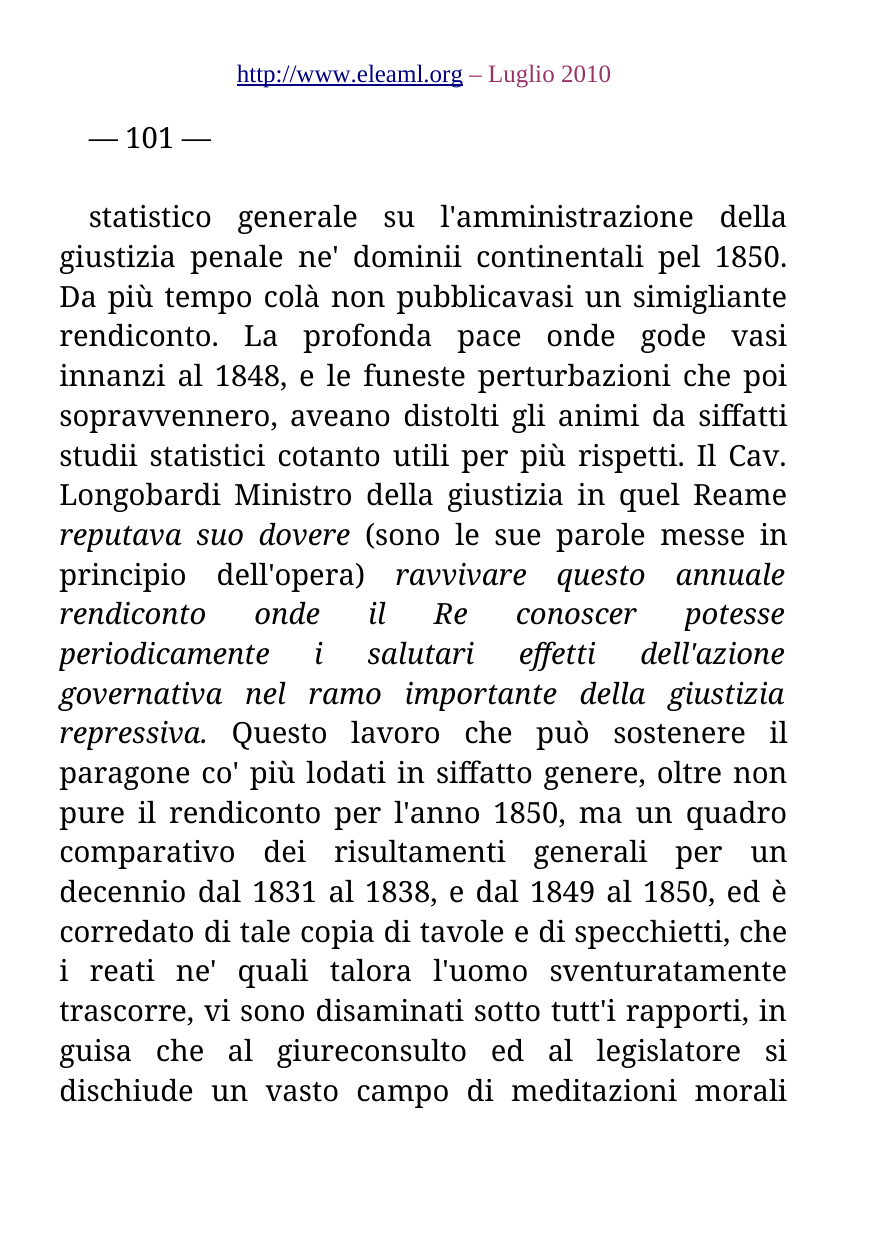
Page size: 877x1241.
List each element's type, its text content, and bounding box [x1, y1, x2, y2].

text — 101 — [59, 117, 788, 157]
text statistico generale su l'amministrazione della giustizia penale ne' dominii continentali pel 1850. Da più tempo colà non pubblicavasi un simigliante rendiconto. La profonda pace onde gode vasi innanzi al 1848, e le funeste perturbazioni che poi sopravvennero, aveano distolti gli animi da siffatti studii statistici cotanto utili per più rispetti. Il Cav. Longobardi Ministro della giustizia in quel Reame reputava suo dovere (sono le sue parole messe in principio dell'opera) ravvivare questo annuale rendiconto onde il Re conoscer potesse periodicamente i salutari effetti dell'azione governativa nel ramo importante della giustizia repressiva. Questo lavoro che può sostenere il paragone co' più lodati in siffatto genere, oltre non pure il rendiconto per l'anno 1850, ma un quadro comparativo dei risultamenti generali per un decennio dal 1831 al 1838, e dal 1849 al 1850, ed è corredato di tale copia di tavole e di specchietti, che i reati ne' quali talora l'uomo sventuratamente trascorre, vi sono disaminati sotto tutt'i rapporti, in guisa che al giureconsulto ed al legislatore si dischiude un vasto campo di meditazioni morali [59, 197, 788, 1109]
